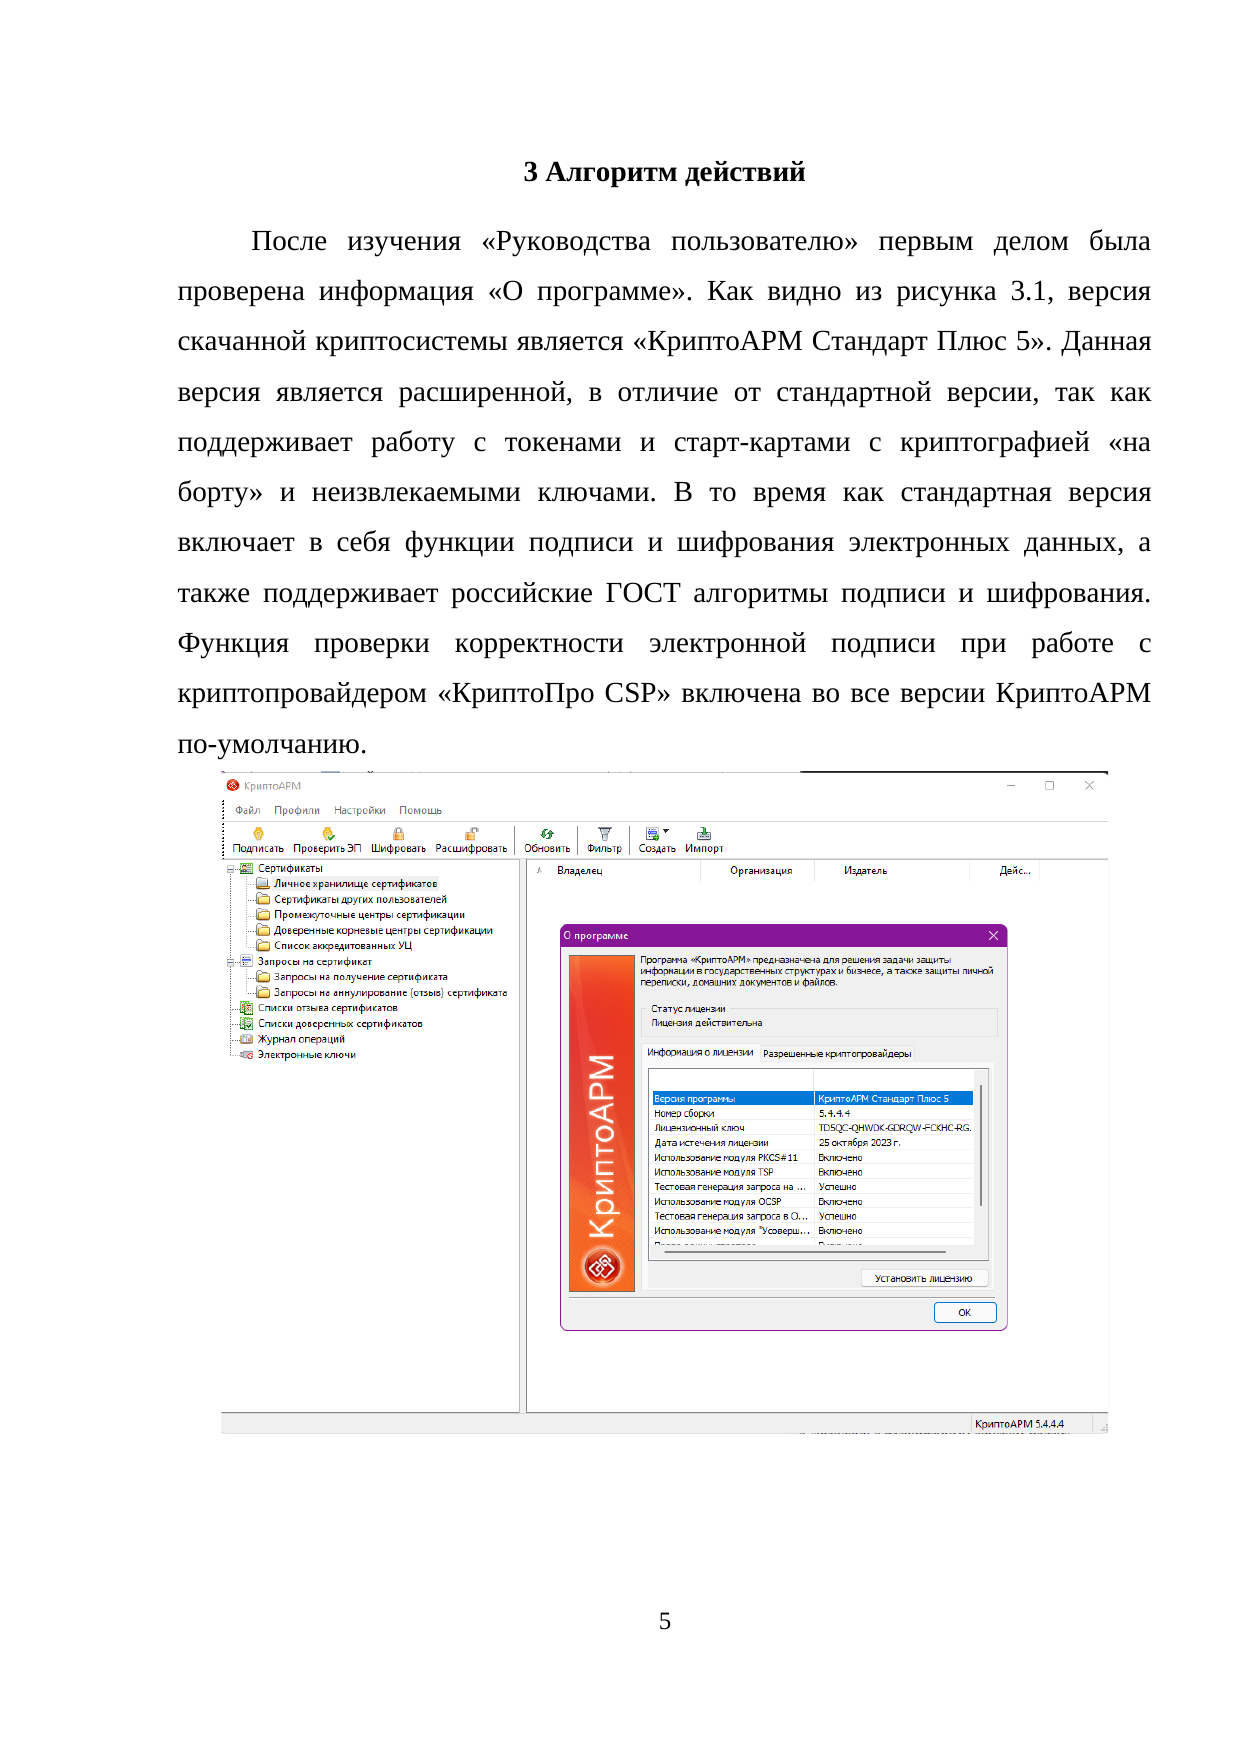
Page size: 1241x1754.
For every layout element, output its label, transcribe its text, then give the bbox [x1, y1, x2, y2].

text После изучения «Руководства пользователю» первым делом была проверена информация «О программе». Как видно из рисунка 3.1, версия скачанной криптосистемы является «КриптоАРМ Стандарт Плюс 5». Данная версия является расширенной, в отличие от стандартной версии, так как поддерживает работу с токенами и старт-картами с криптографией «на борту» и неизвлекаемыми ключами. В то время как стандартная версия включает в себя функции подписи и шифрования электронных данных, а также поддерживает российские ГОСТ алгоритмы подписи и шифрования. Функция проверки корректности электронной подписи при работе с криптопровайдером «КриптоПро CSP» включена во все версии КриптоАРМ по-умолчанию. [177, 223, 1152, 759]
subtitle 3 Алгоритм действий [177, 154, 1152, 187]
